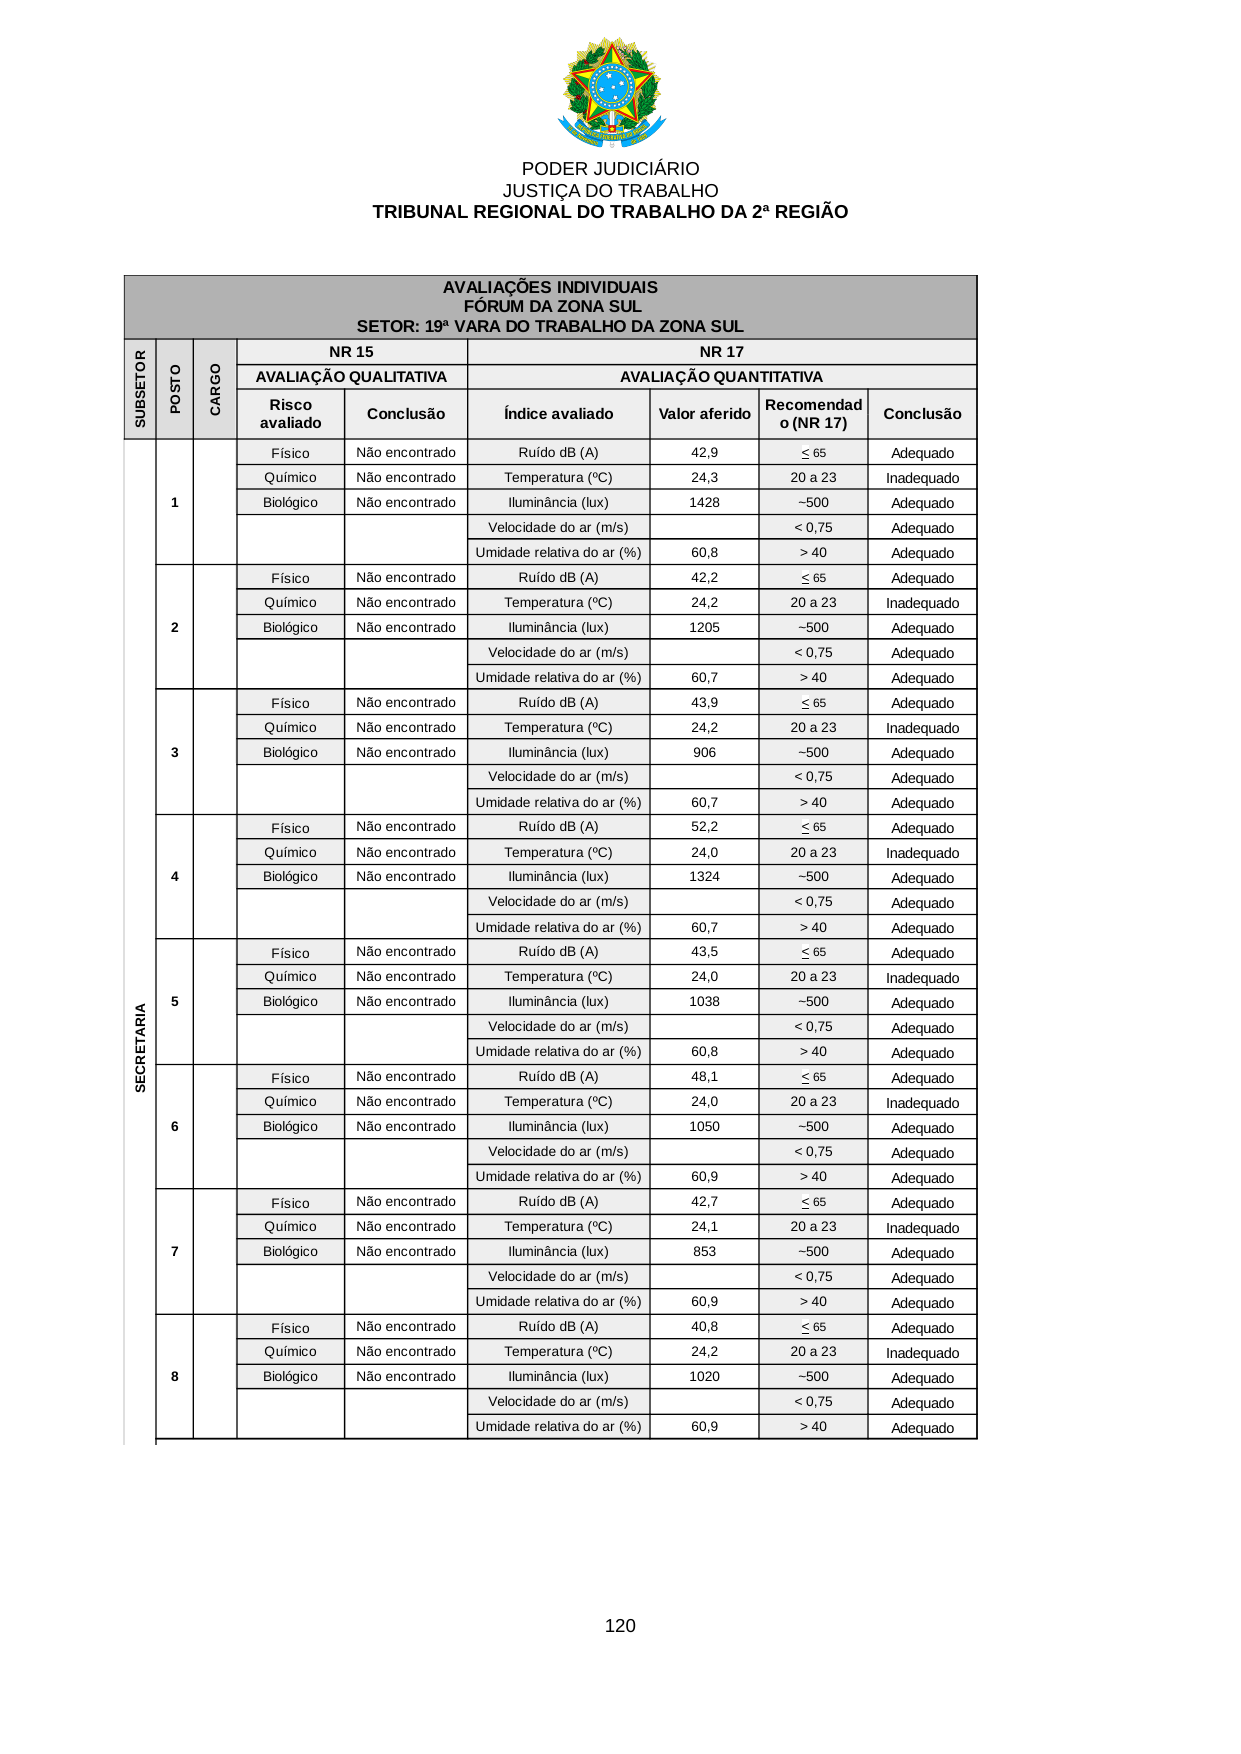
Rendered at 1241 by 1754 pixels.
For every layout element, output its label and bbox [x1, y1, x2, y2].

table_header [118, 253, 1069, 1467]
